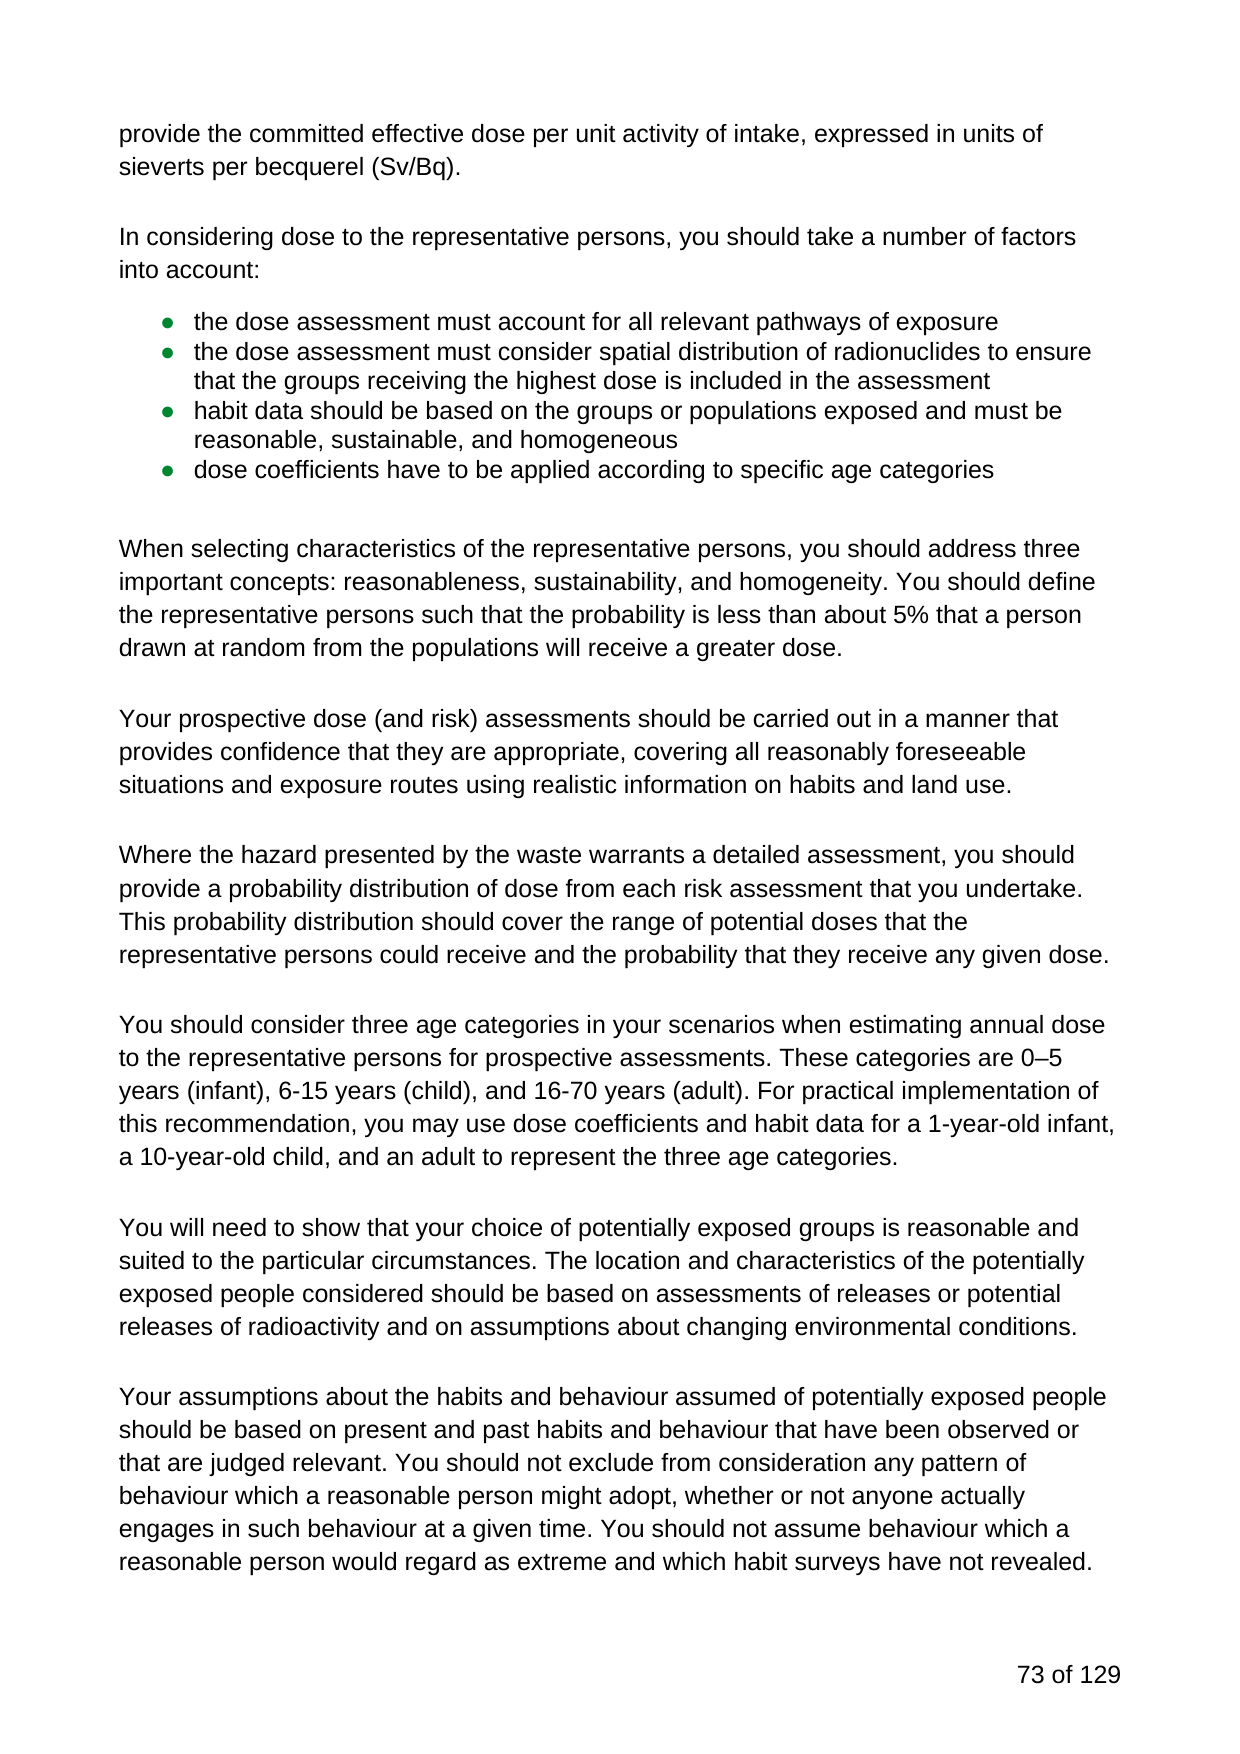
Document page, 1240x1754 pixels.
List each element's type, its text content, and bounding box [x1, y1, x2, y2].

list dose coefficients have to be applied according to specific age categories [160, 455, 1121, 483]
text You should consider three age categories in your scenarios when estimating annual dose to the representative persons for prospective assessments. These categories are 0–5 years (infant), 6-15 years (child), and 16-70 years (adult). For practical implementation of this recommendation, you may use dose coefficients and habit data for a 1-year-old infant, a 10-year-old child, and an adult to represent the three age categories. [118, 1010, 1121, 1171]
list the dose assessment must consider spatial distribution of radionuclides to ensure that the groups receiving the highest dose is included in the assessment [160, 336, 1121, 395]
list the dose assessment must account for all relevant pathways of exposure [160, 307, 1121, 336]
list habit data should be based on the groups or populations exposed and must be reasonable, sustainable, and homogeneous [160, 396, 1121, 454]
text Your prospective dose (and risk) assessments should be carried out in a manner that provides confidence that they are appropriate, covering all reasonably foreseeable situations and exposure routes using realistic information on habits and land use. [118, 704, 1121, 799]
text When selecting characteristics of the representative persons, you should address three important concepts: reasonableness, sustainability, and homogeneity. You should define the representative persons such that the probability is less than about 5% that a person drawn at random from the populations will receive a greater dose. [118, 534, 1121, 662]
text Your assumptions about the habits and behaviour assumed of potentially exposed people should be based on present and past habits and behaviour that have been observed or that are judged relevant. You should not exclude from consideration any pattern of behaviour which a reasonable person might adopt, whether or not anyone actually engages in such behaviour at a given time. You should not assume behaviour which a reasonable person would regard as extreme and which habit surveys have not revealed. [118, 1382, 1121, 1576]
text Where the hazard presented by the waste warrants a detailed assessment, you should provide a probability distribution of dose from each risk assessment that you undertake. This probability distribution should cover the range of potential doses that the representative persons could receive and the probability that they receive any given dose. [118, 841, 1121, 968]
text You will need to show that your choice of potentially exposed groups is reasonable and suited to the particular circumstances. The location and characteristics of the potentially exposed people considered should be based on assessments of releases or potential releases of radioactivity and on assumptions about changing environmental conditions. [118, 1213, 1121, 1341]
text provide the committed effective dose per unit activity of intake, expressed in units of sieverts per becquerel (Sv/Bq). [118, 118, 1121, 180]
text In considering dose to the representative persons, you should take a number of factors into account: [118, 222, 1121, 284]
